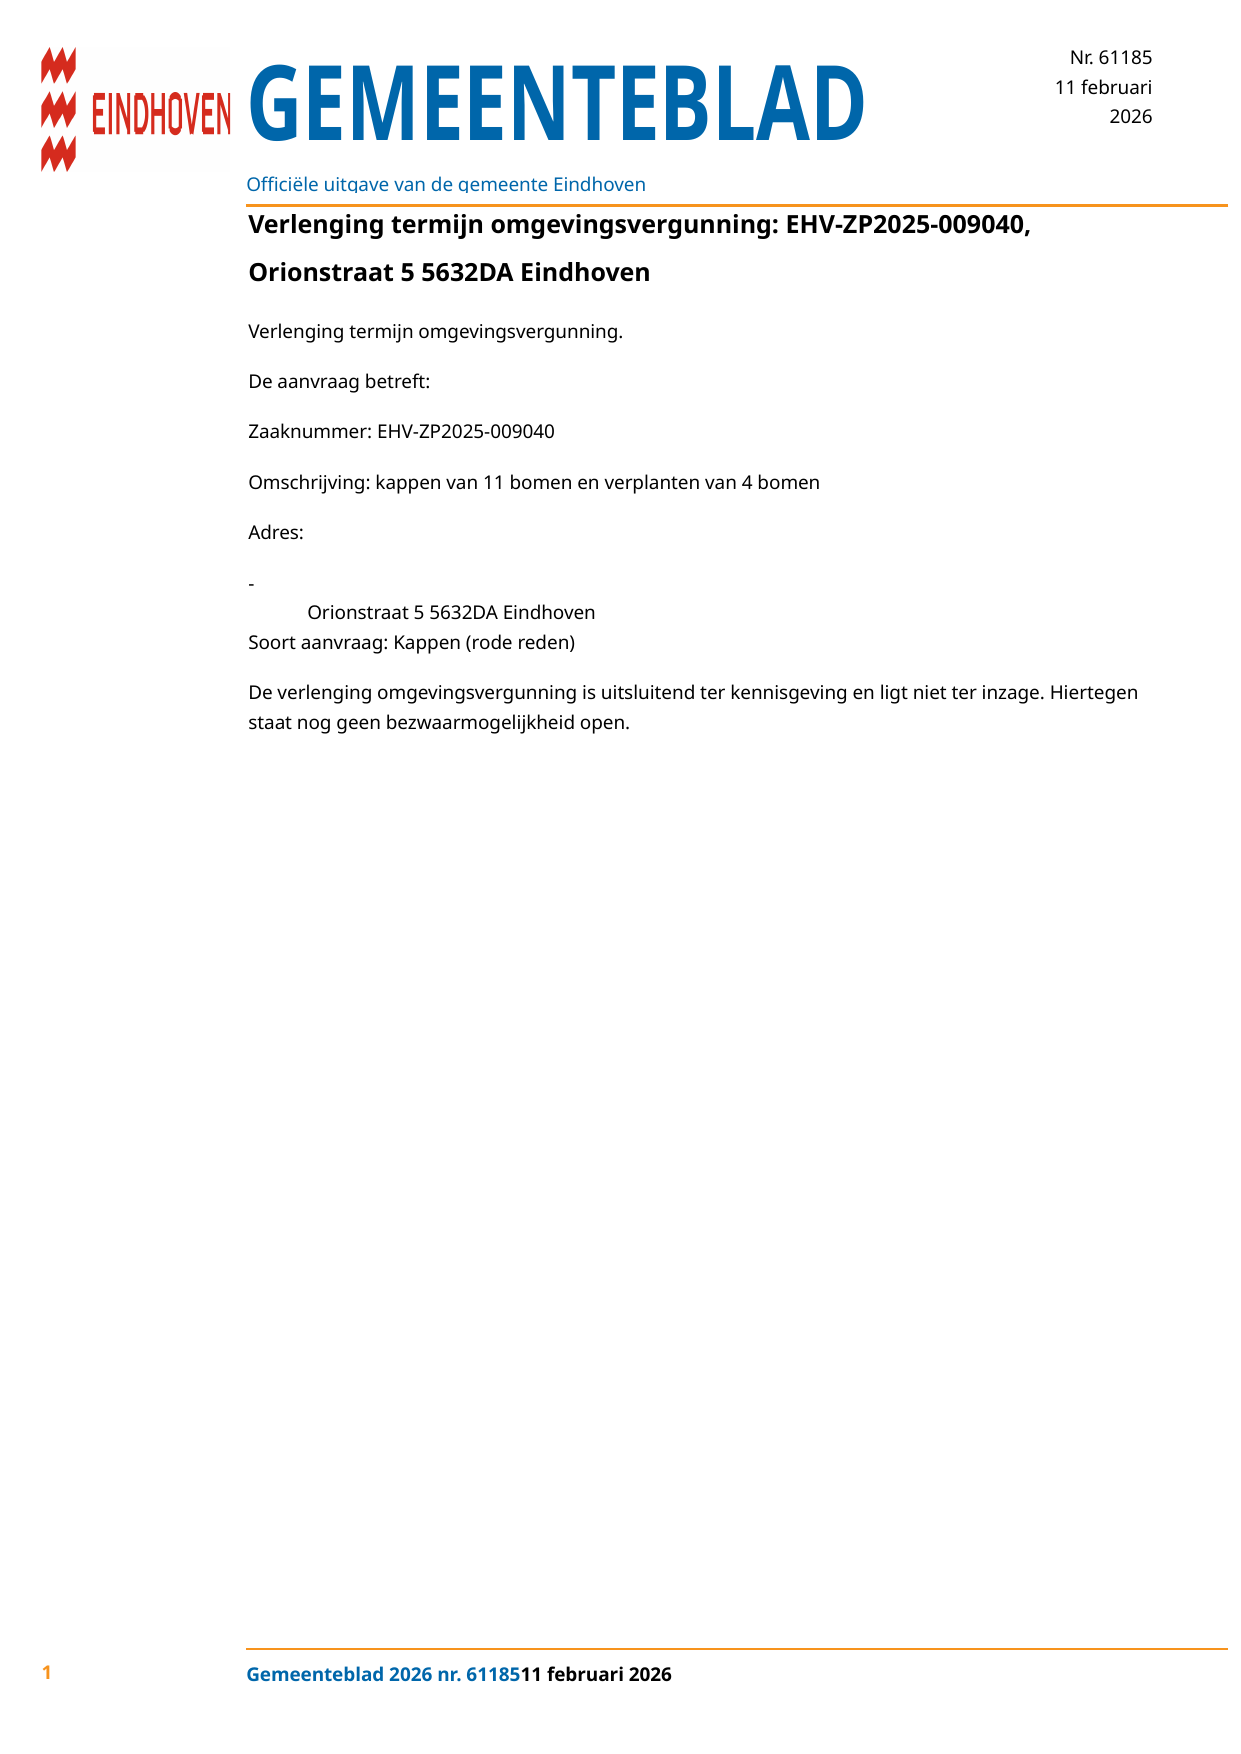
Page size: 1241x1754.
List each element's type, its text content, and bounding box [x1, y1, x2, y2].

text De aanvraag betreft: [248, 368, 1152, 394]
text De verlenging omgevingsvergunning is uitsluitend ter kennisgeving en ligt niet ter inzage. Hiertegen staat nog geen bezwaarmogelijkheid open. [248, 679, 1152, 735]
text Adres: [248, 519, 1152, 545]
text Verlenging termijn omgevingsvergunning: EHV-ZP2025-009040, Orionstraat 5 5632DA Eindhoven [248, 207, 1152, 288]
text Zaaknummer: EHV-ZP2025-009040 [248, 419, 1152, 444]
picture [41, 47, 231, 172]
text Verlenging termijn omgevingsvergunning. [248, 318, 1152, 344]
list Orionstraat 5 5632DA Eindhoven [248, 599, 1152, 625]
text Soort aanvraag: Kappen (rode reden) [248, 629, 1152, 655]
text Omschrijving: kappen van 11 bomen en verplanten van 4 bomen [248, 469, 1152, 495]
